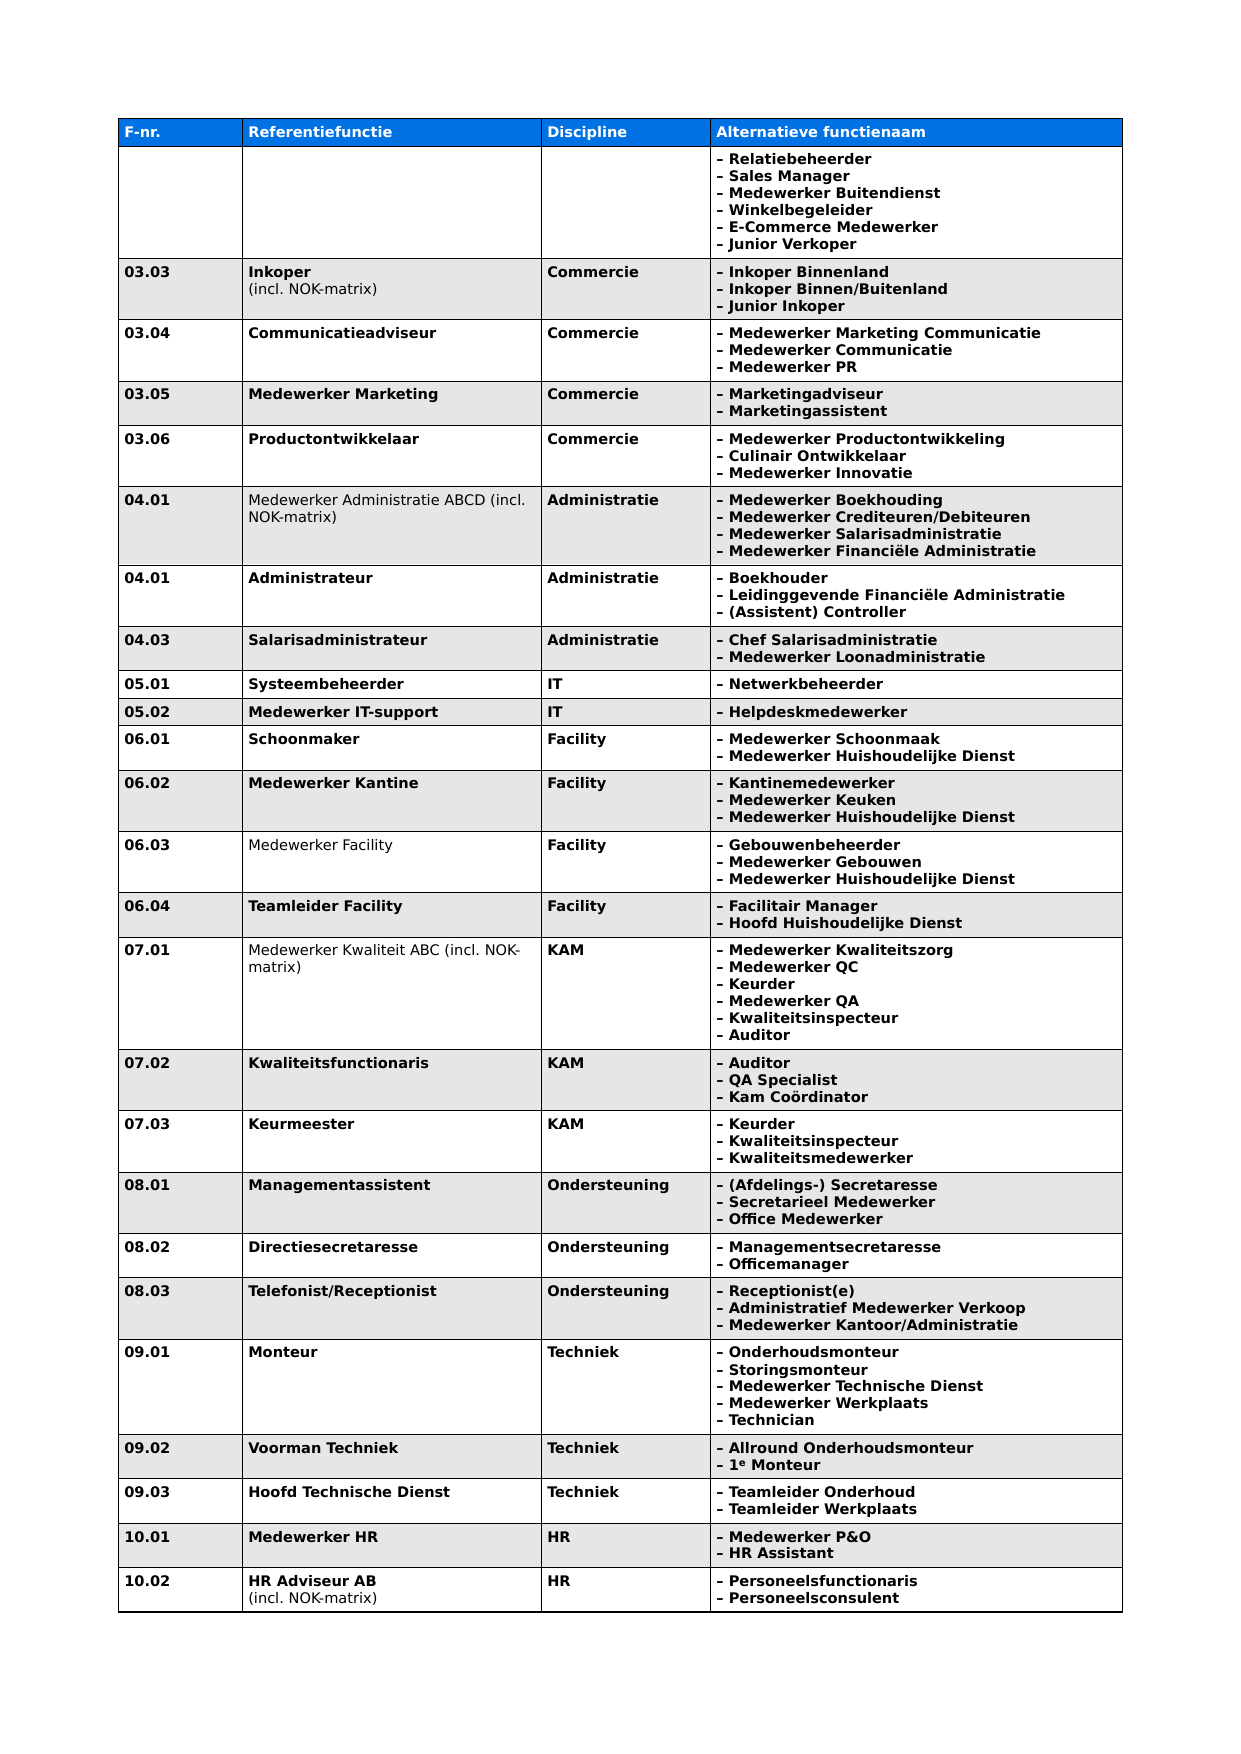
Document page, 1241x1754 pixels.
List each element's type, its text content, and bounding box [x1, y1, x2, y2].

table_cell Ondersteuning [542, 1234, 710, 1277]
table_cell – Medewerker Kwaliteitszorg – Medewerker QC – Keurder – Medewerker QA – Kwaliteitsinspecteur – Auditor [711, 938, 1122, 1049]
table_cell Productontwikkelaar [243, 426, 541, 486]
table_cell [542, 147, 710, 258]
table_cell Managementassistent [243, 1173, 541, 1233]
table_cell 09.03 [119, 1479, 242, 1523]
table_cell – Kantinemedewerker – Medewerker Keuken – Medewerker Huishoudelijke Dienst [711, 771, 1122, 831]
table_cell – Relatiebeheerder – Sales Manager – Medewerker Buitendienst – Winkelbegeleider – E-Commerce Medewerker – Junior Verkoper [711, 147, 1122, 258]
table_cell – Receptionist(e) – Administratief Medewerker Verkoop – Medewerker Kantoor/Administratie [711, 1278, 1122, 1339]
table_cell – Boekhouder – Leidinggevende Financiële Administratie – (Assistent) Controller [711, 566, 1122, 626]
table_cell – Medewerker Boekhouding – Medewerker Crediteuren/Debiteuren – Medewerker Salarisadministratie – Medewerker Financiële Administratie [711, 487, 1122, 564]
table_cell Schoonmaker [243, 726, 541, 769]
table_cell Communicatieadviseur [243, 320, 541, 381]
table_cell Administratie [542, 627, 710, 670]
table_cell Administrateur [243, 566, 541, 626]
table_cell Techniek [542, 1435, 710, 1478]
table_cell Medewerker IT-support [243, 699, 541, 725]
table_cell Facility [542, 893, 710, 937]
table_cell 09.02 [119, 1435, 242, 1478]
table_cell 07.03 [119, 1111, 242, 1172]
table_cell 03.03 [119, 259, 242, 319]
table_cell Ondersteuning [542, 1173, 710, 1233]
table_cell – (Afdelings-) Secretaresse – Secretarieel Medewerker – Office Medewerker [711, 1173, 1122, 1233]
table_cell – Medewerker Marketing Communicatie – Medewerker Communicatie – Medewerker PR [711, 320, 1122, 381]
table_cell 08.01 [119, 1173, 242, 1233]
table_cell Facility [542, 771, 710, 831]
table_cell Directiesecretaresse [243, 1234, 541, 1277]
table_cell – Helpdeskmedewerker [711, 699, 1122, 725]
table_cell – Marketingadviseur – Marketingassistent [711, 382, 1122, 425]
table_cell 04.03 [119, 627, 242, 670]
table_cell Hoofd Technische Dienst [243, 1479, 541, 1523]
table_cell Medewerker Kwaliteit ABC (incl. NOK-matrix) [243, 938, 541, 1049]
table_cell Techniek [542, 1479, 710, 1523]
table_cell [243, 147, 541, 258]
table_cell KAM [542, 938, 710, 1049]
table_cell – Teamleider Onderhoud – Teamleider Werkplaats [711, 1479, 1122, 1523]
table_cell 10.01 [119, 1524, 242, 1567]
table_cell – Facilitair Manager – Hoofd Huishoudelijke Dienst [711, 893, 1122, 937]
table_cell Keurmeester [243, 1111, 541, 1172]
table_cell – Personeelsfunctionaris – Personeelsconsulent [711, 1568, 1122, 1611]
table_cell – Gebouwenbeheerder – Medewerker Gebouwen – Medewerker Huishoudelijke Dienst [711, 832, 1122, 892]
table_cell Commercie [542, 426, 710, 486]
table_cell 07.02 [119, 1050, 242, 1110]
table_cell Facility [542, 726, 710, 769]
table_cell 05.01 [119, 671, 242, 698]
table_cell – Auditor – QA Specialist – Kam Coördinator [711, 1050, 1122, 1110]
table_cell – Onderhoudsmonteur – Storingsmonteur – Medewerker Technische Dienst – Medewerker Werkplaats – Technician [711, 1340, 1122, 1434]
table_cell Commercie [542, 320, 710, 381]
table_cell HR [542, 1568, 710, 1611]
table_cell Systeembeheerder [243, 671, 541, 698]
table_cell 06.04 [119, 893, 242, 937]
table_cell – Medewerker Schoonmaak – Medewerker Huishoudelijke Dienst [711, 726, 1122, 769]
table_cell 08.03 [119, 1278, 242, 1339]
table_cell 06.03 [119, 832, 242, 892]
table_cell 03.06 [119, 426, 242, 486]
table_cell – Managementsecretaresse – Officemanager [711, 1234, 1122, 1277]
table_cell 03.05 [119, 382, 242, 425]
table_cell Voorman Techniek [243, 1435, 541, 1478]
table_cell 09.01 [119, 1340, 242, 1434]
table_cell Salarisadministrateur [243, 627, 541, 670]
table_cell 03.04 [119, 320, 242, 381]
table_cell KAM [542, 1111, 710, 1172]
table_header Referentiefunctie [243, 119, 541, 146]
table_cell Facility [542, 832, 710, 892]
table_header F-nr. [119, 119, 242, 146]
table_cell Medewerker Kantine [243, 771, 541, 831]
table_cell 10.02 [119, 1568, 242, 1611]
table_cell 07.01 [119, 938, 242, 1049]
table_cell – Allround Onderhoudsmonteur – 1e Monteur [711, 1435, 1122, 1478]
table_cell Kwaliteitsfunctionaris [243, 1050, 541, 1110]
table_cell Techniek [542, 1340, 710, 1434]
table_cell Medewerker Administratie ABCD (incl. NOK-matrix) [243, 487, 541, 564]
table_cell Monteur [243, 1340, 541, 1434]
table_cell HR [542, 1524, 710, 1567]
table_cell – Medewerker Productontwikkeling – Culinair Ontwikkelaar – Medewerker Innovatie [711, 426, 1122, 486]
table_cell 06.01 [119, 726, 242, 769]
table_cell – Keurder – Kwaliteitsinspecteur – Kwaliteitsmedewerker [711, 1111, 1122, 1172]
table_cell Medewerker Facility [243, 832, 541, 892]
table_cell – Chef Salarisadministratie – Medewerker Loonadministratie [711, 627, 1122, 670]
table_header Discipline [542, 119, 710, 146]
table_cell Teamleider Facility [243, 893, 541, 937]
table_cell Telefonist/Receptionist [243, 1278, 541, 1339]
table_cell Medewerker Marketing [243, 382, 541, 425]
table_cell 04.01 [119, 566, 242, 626]
table_cell Administratie [542, 566, 710, 626]
table_cell IT [542, 699, 710, 725]
table_cell 05.02 [119, 699, 242, 725]
table_cell – Netwerkbeheerder [711, 671, 1122, 698]
table_cell IT [542, 671, 710, 698]
table_cell – Medewerker P&O – HR Assistant [711, 1524, 1122, 1567]
table_cell HR Adviseur AB (incl. NOK-matrix) [243, 1568, 541, 1611]
table_cell Commercie [542, 259, 710, 319]
table_cell [119, 147, 242, 258]
table_cell – Inkoper Binnenland – Inkoper Binnen/Buitenland – Junior Inkoper [711, 259, 1122, 319]
table_cell 04.01 [119, 487, 242, 564]
table_cell Administratie [542, 487, 710, 564]
table_cell Commercie [542, 382, 710, 425]
table_cell Medewerker HR [243, 1524, 541, 1567]
table_header Alternatieve functienaam [711, 119, 1122, 146]
table_cell KAM [542, 1050, 710, 1110]
table_cell Inkoper (incl. NOK-matrix) [243, 259, 541, 319]
table_cell 06.02 [119, 771, 242, 831]
table_cell 08.02 [119, 1234, 242, 1277]
table_cell Ondersteuning [542, 1278, 710, 1339]
